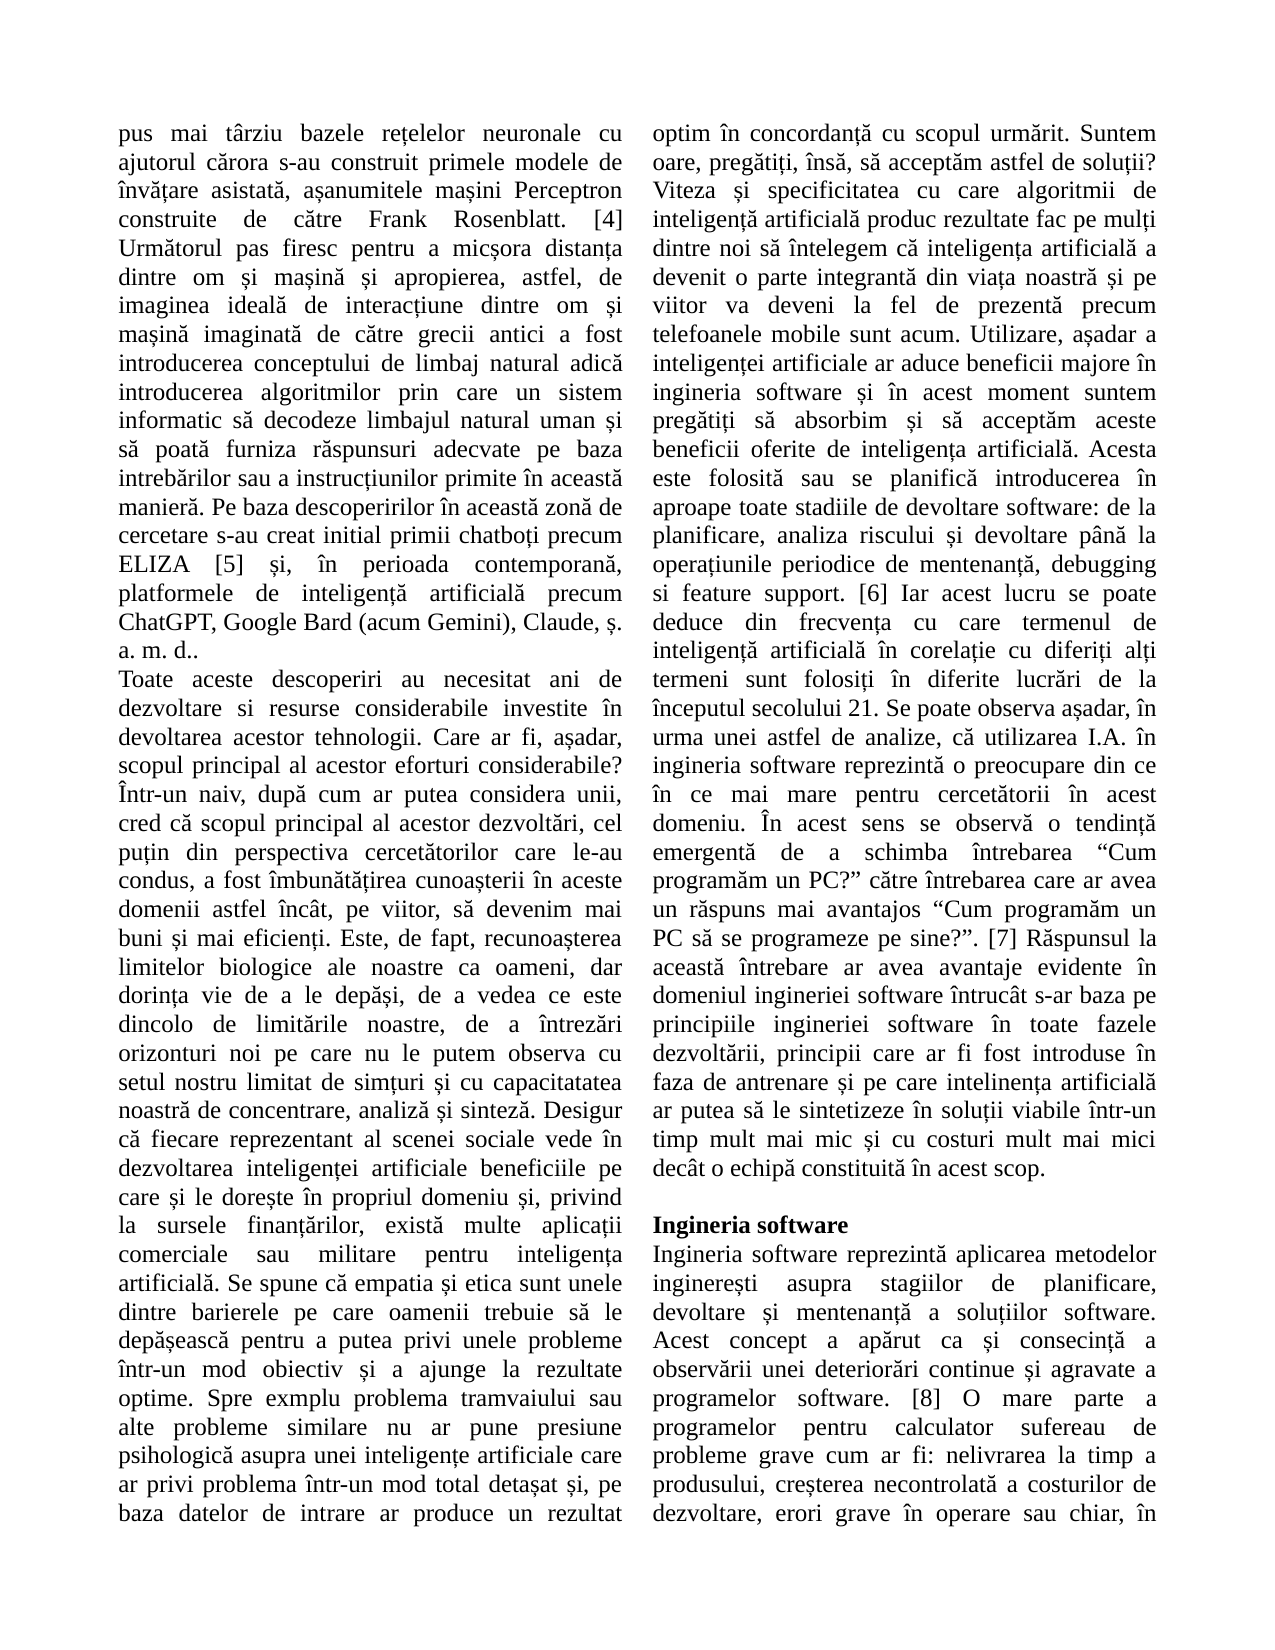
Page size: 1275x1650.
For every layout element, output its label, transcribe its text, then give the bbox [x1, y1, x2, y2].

text optim în concordanță cu scopul urmărit. Suntem oare, pregătiți, însă, să acceptăm astfel de soluții? Viteza și specificitatea cu care algoritmii de inteligență artificială produc rezultate fac pe mulți dintre noi să întelegem că inteligența artificială a devenit o parte integrantă din viața noastră și pe viitor va deveni la fel de prezentă precum telefoanele mobile sunt acum. Utilizare, așadar a inteligenței artificiale ar aduce beneficii majore în ingineria software și în acest moment suntem pregătiți să absorbim și să acceptăm aceste beneficii oferite de inteligența artificială. Acesta este folosită sau se planifică introducerea în aproape toate stadiile de devoltare software: de la planificare, analiza riscului și devoltare până la operațiunile periodice de mentenanță, debugging si feature support. [6] Iar acest lucru se poate deduce din frecvența cu care termenul de inteligență artificială în corelație cu diferiți alți termeni sunt folosiți în diferite lucrări de la începutul secolului 21. Se poate observa așadar, în urma unei astfel de analize, că utilizarea I.A. în ingineria software reprezintă o preocupare din ce în ce mai mare pentru cercetătorii în acest domeniu. În acest sens se observă o tendință emergentă de a schimba întrebarea “Cum programăm un PC?” către întrebarea care ar avea un răspuns mai avantajos “Cum programăm un PC să se programeze pe sine?”. [7] Răspunsul la această întrebare ar avea avantaje evidente în domeniul ingineriei software întrucât s-ar baza pe principiile ingineriei software în toate fazele dezvoltării, principii care ar fi fost introduse în faza de antrenare și pe care intelinența artificială ar putea să le sintetizeze în soluții viabile într-un timp mult mai mic și cu costuri mult mai mici decât o echipă constituită în acest scop. [652, 118, 1157, 1182]
text Toate aceste descoperiri au necesitat ani de dezvoltare si resurse considerabile investite în devoltarea acestor tehnologii. Care ar fi, așadar, scopul principal al acestor eforturi considerabile? Într-un naiv, după cum ar putea considera unii, cred că scopul principal al acestor dezvoltări, cel puțin din perspectiva cercetătorilor care le-au condus, a fost îmbunătățirea cunoașterii în aceste domenii astfel încât, pe viitor, să devenim mai buni și mai eficienți. Este, de fapt, recunoașterea limitelor biologice ale noastre ca oameni, dar dorința vie de a le depăși, de a vedea ce este dincolo de limitările noastre, de a întrezări orizonturi noi pe care nu le putem observa cu setul nostru limitat de simțuri și cu capacitatatea noastră de concentrare, analiză și sinteză. Desigur că fiecare reprezentant al scenei sociale vede în dezvoltarea inteligenței artificiale beneficiile pe care și le dorește în propriul domeniu și, privind la sursele finanțărilor, există multe aplicații comerciale sau militare pentru inteligența artificială. Se spune că empatia și etica sunt unele dintre barierele pe care oamenii trebuie să le depășească pentru a putea privi unele probleme într-un mod obiectiv și a ajunge la rezultate optime. Spre exmplu problema tramvaiului sau alte probleme similare nu ar pune presiune psihologică asupra unei inteligențe artificiale care ar privi problema într-un mod total detașat și, pe baza datelor de intrare ar produce un rezultat [118, 664, 623, 1527]
text Ingineria software [652, 1211, 1157, 1239]
text pus mai târziu bazele rețelelor neuronale cu ajutorul cărora s-au construit primele modele de învățare asistată, așanumitele mașini Perceptron construite de către Frank Rosenblatt. [4] Următorul pas firesc pentru a micșora distanța dintre om și mașină și apropierea, astfel, de imaginea ideală de interacțiune dintre om și mașină imaginată de către grecii antici a fost introducerea conceptului de limbaj natural adică introducerea algoritmilor prin care un sistem informatic să decodeze limbajul natural uman și să poată furniza răspunsuri adecvate pe baza intrebărilor sau a instrucțiunilor primite în această manieră. Pe baza descoperirilor în această zonă de cercetare s-au creat initial primii chatboți precum ELIZA [5] și, în perioada contemporană, platformele de inteligență artificială precum ChatGPT, Google Bard (acum Gemini), Claude, ș. a. m. d.. [118, 118, 623, 664]
text Ingineria software reprezintă aplicarea metodelor inginerești asupra stagiilor de planificare, devoltare și mentenanță a soluțiilor software. Acest concept a apărut ca și consecință a observării unei deteriorări continue și agravate a programelor software. [8] O mare parte a programelor pentru calculator sufereau de probleme grave cum ar fi: nelivrarea la timp a produsului, creșterea necontrolată a costurilor de dezvoltare, erori grave în operare sau chiar, în [652, 1239, 1157, 1527]
